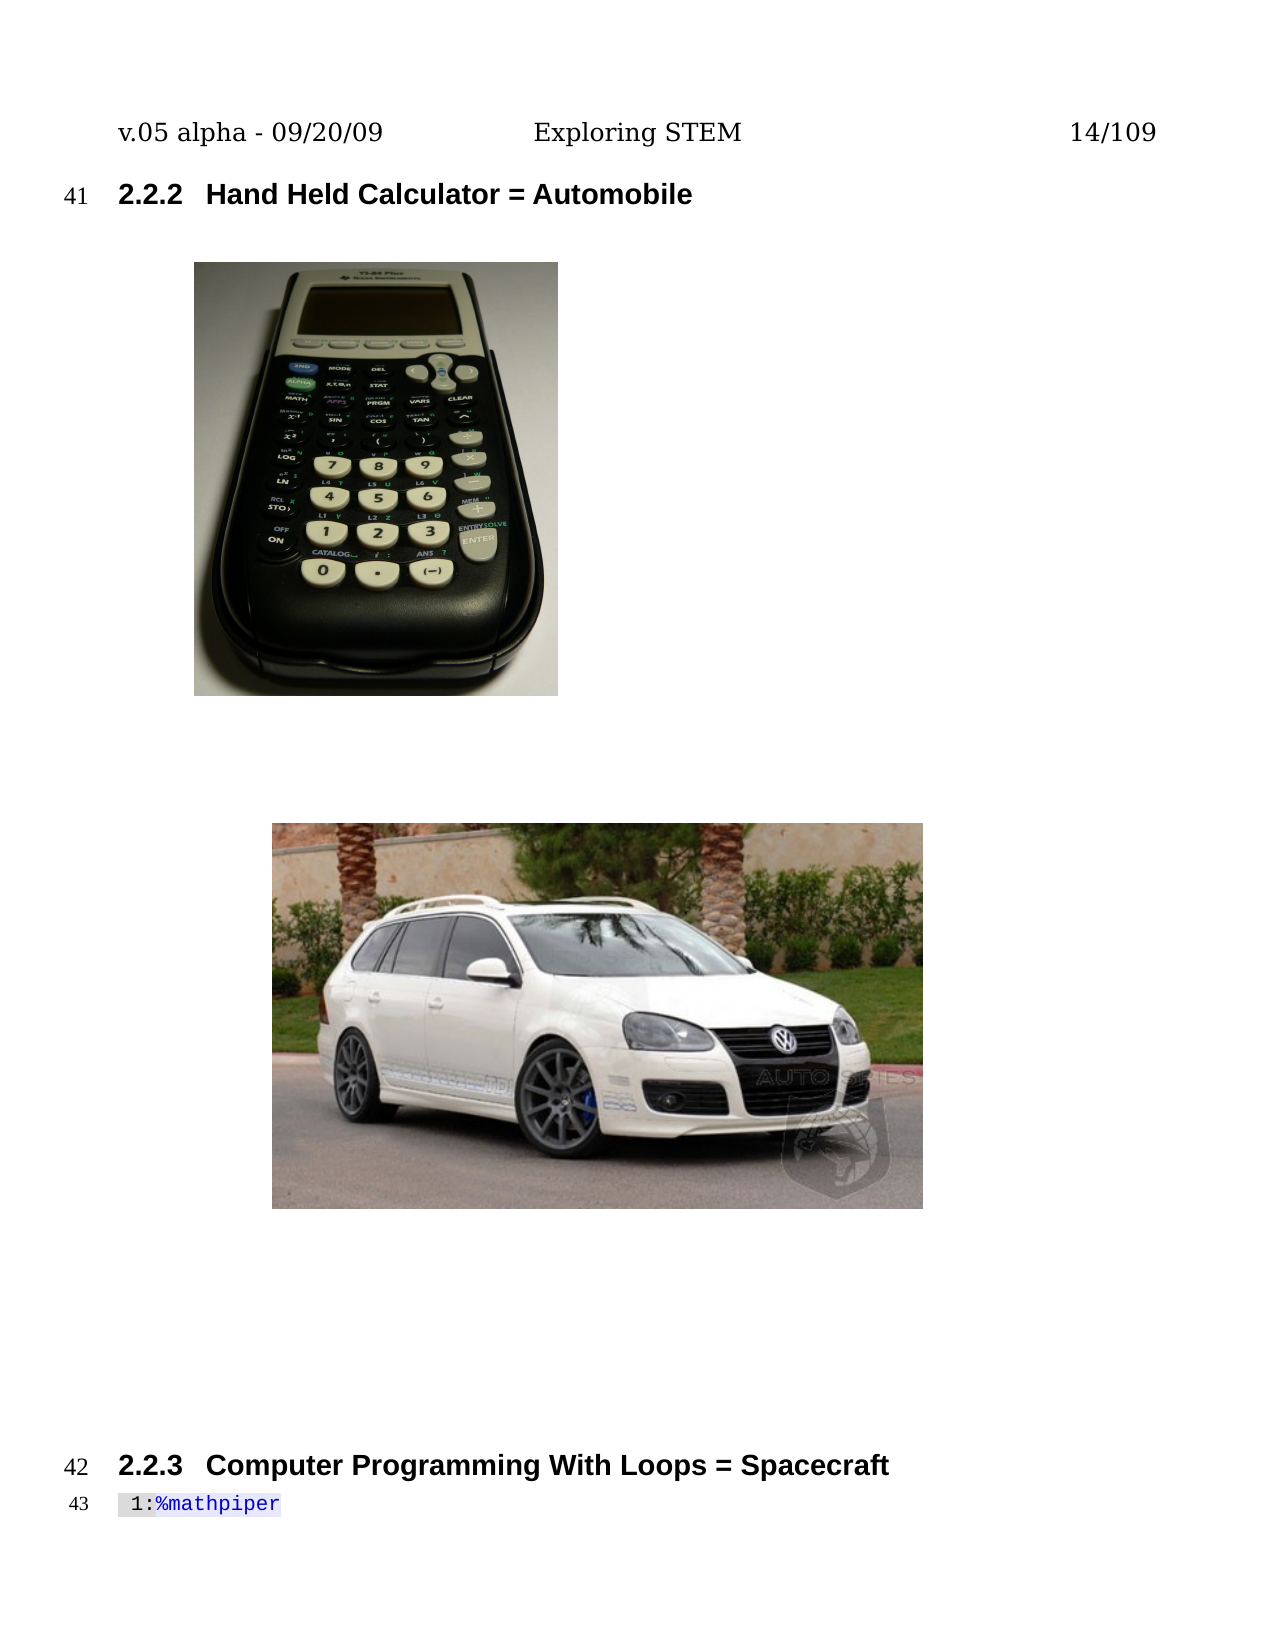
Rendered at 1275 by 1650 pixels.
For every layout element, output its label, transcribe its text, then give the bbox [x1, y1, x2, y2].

picture [194, 262, 558, 696]
text 1:%mathpiper [118, 1493, 1157, 1517]
subtitle Hand Held Calculator = Automobile [118, 177, 1157, 210]
picture [272, 823, 923, 1209]
subtitle Computer Programming With Loops = Spacecraft [118, 1448, 1157, 1481]
